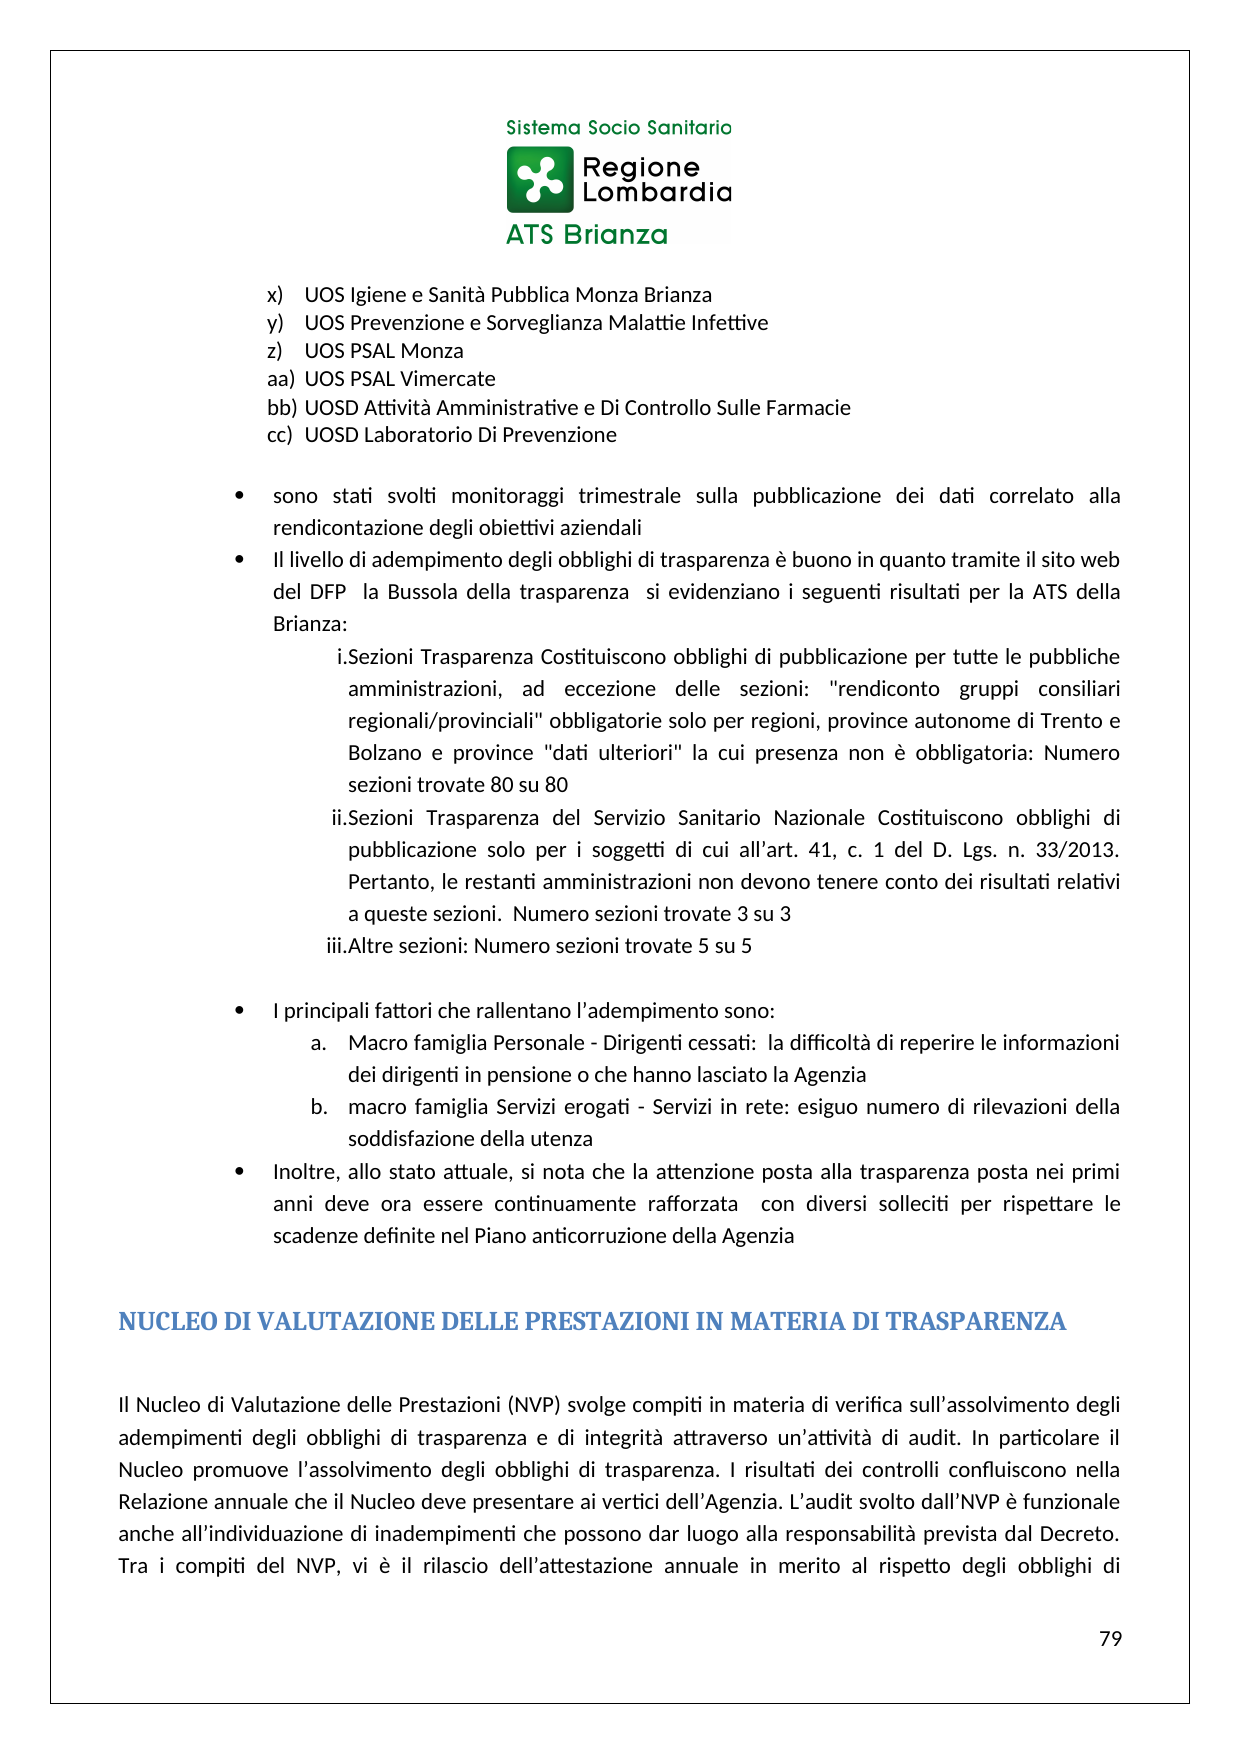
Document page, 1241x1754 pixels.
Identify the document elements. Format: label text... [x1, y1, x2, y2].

subtitle NUCLEO DI VALUTAZIONE DELLE PRESTAZIONI IN MATERIA DI TRASPARENZA [118, 1306, 1122, 1337]
list Macro famiglia Personale - Dirigenti cessati: la difficoltà di reperire le informazioni dei dirigenti in pensione o che hanno lasciato la Agenzia [310, 1028, 1122, 1088]
list Altre sezioni: Numero sezioni trovate 5 su 5 [310, 931, 1122, 959]
list UOS Prevenzione e Sorveglianza Malattie Infettive [267, 308, 1122, 337]
list Sezioni Trasparenza Costituiscono obblighi di pubblicazione per tutte le pubbliche amministrazioni, ad eccezione delle sezioni: "rendiconto gruppi consiliari regionali/provinciali" obbligatorie solo per regioni, province autonome di Trento e Bolzano e province "dati ulteriori" la cui presenza non è obbligatoria: Numero sezioni trovate 80 su 80 [310, 642, 1122, 798]
list Inoltre, allo stato attuale, si nota che la attenzione posta alla trasparenza posta nei primi anni deve ora essere continuamente rafforzata con diversi solleciti per rispettare le scadenze definite nel Piano anticorruzione della Agenzia [235, 1157, 1122, 1249]
list UOSD Laboratorio Di Prevenzione [267, 421, 1122, 449]
list UOS PSAL Vimercate [267, 364, 1122, 393]
list Sezioni Trasparenza del Servizio Sanitario Nazionale Costituiscono obblighi di pubblicazione solo per i soggetti di cui all’art. 41, c. 1 del D. Lgs. n. 33/2013. Pertanto, le restanti amministrazioni non devono tenere conto dei risultati relativi a queste sezioni. Numero sezioni trovate 3 su 3 [310, 803, 1122, 927]
list Il livello di adempimento degli obblighi di trasparenza è buono in quanto tramite il sito web del DFP la Bussola della trasparenza si evidenziano i seguenti risultati per la ATS della Brianza: [235, 545, 1122, 638]
list UOSD Attività Amministrative e Di Controllo Sulle Farmacie [267, 393, 1122, 421]
list macro famiglia Servizi erogati - Servizi in rete: esiguo numero di rilevazioni della soddisfazione della utenza [310, 1092, 1122, 1153]
list sono stati svolti monitoraggi trimestrale sulla pubblicazione dei dati correlato alla rendicontazione degli obiettivi aziendali [235, 481, 1122, 541]
list UOS Igiene e Sanità Pubblica Monza Brianza [267, 281, 1122, 308]
list I principali fattori che rallentano l’adempimento sono: [235, 996, 1122, 1024]
list UOS PSAL Monza [267, 337, 1122, 364]
text Il Nucleo di Valutazione delle Prestazioni (NVP) svolge compiti in materia di verifica sull’assolvimento degli adempimenti degli obblighi di trasparenza e di integrità attraverso un’attività di audit. In particolare il Nucleo promuove l’assolvimento degli obblighi di trasparenza. I risultati dei controlli confluiscono nella Relazione annuale che il Nucleo deve presentare ai vertici dell’Agenzia. L’audit svolto dall’NVP è funzionale anche all’individuazione di inadempimenti che possono dar luogo alla responsabilità prevista dal Decreto. Tra i compiti del NVP, vi è il rilascio dell’attestazione annuale in merito al rispetto degli obblighi di [118, 1391, 1122, 1579]
